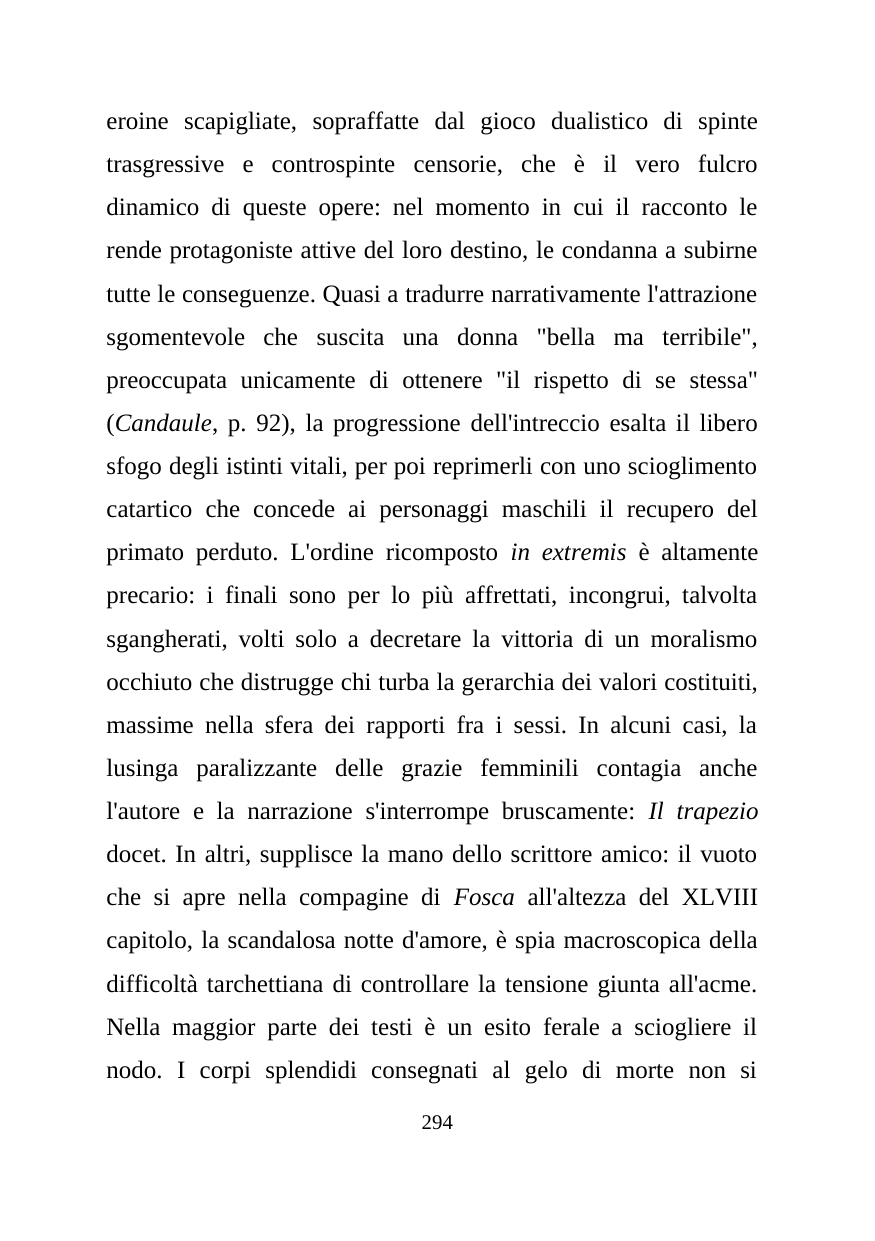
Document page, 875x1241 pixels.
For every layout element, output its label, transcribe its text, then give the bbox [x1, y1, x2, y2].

text eroine scapigliate, sopraffatte dal gioco dualistico di spinte trasgressive e controspinte censorie, che è il vero fulcro dinamico di queste opere: nel momento in cui il racconto le rende protagoniste attive del loro destino, le condanna a subirne tutte le conseguenze. Quasi a tradurre narrativamente l'attrazione sgomentevole che suscita una donna "bella ma terribile", preoccupata unicamente di ottenere "il rispetto di se stessa" (Candaule, p. 92), la progressione dell'intreccio esalta il libero sfogo degli istinti vitali, per poi reprimerli con uno scioglimento catartico che concede ai personaggi maschili il recupero del primato perduto. L'ordine ricomposto in extremis è altamente precario: i finali sono per lo più affrettati, incongrui, talvolta sgangherati, volti solo a decretare la vittoria di un moralismo occhiuto che distrugge chi turba la gerarchia dei valori costituiti, massime nella sfera dei rapporti fra i sessi. In alcuni casi, la lusinga paralizzante delle grazie femminili contagia anche l'autore e la narrazione s'interrompe bruscamente: Il trapezio docet. In altri, supplisce la mano dello scrittore amico: il vuoto che si apre nella compagine di Fosca all'altezza del XLVIII capitolo, la scandalosa notte d'amore, è spia macroscopica della difficoltà tarchettiana di controllare la tensione giunta all'acme. Nella maggior parte dei testi è un esito ferale a sciogliere il nodo. I corpi splendidi consegnati al gelo di morte non si [106, 106, 758, 1084]
